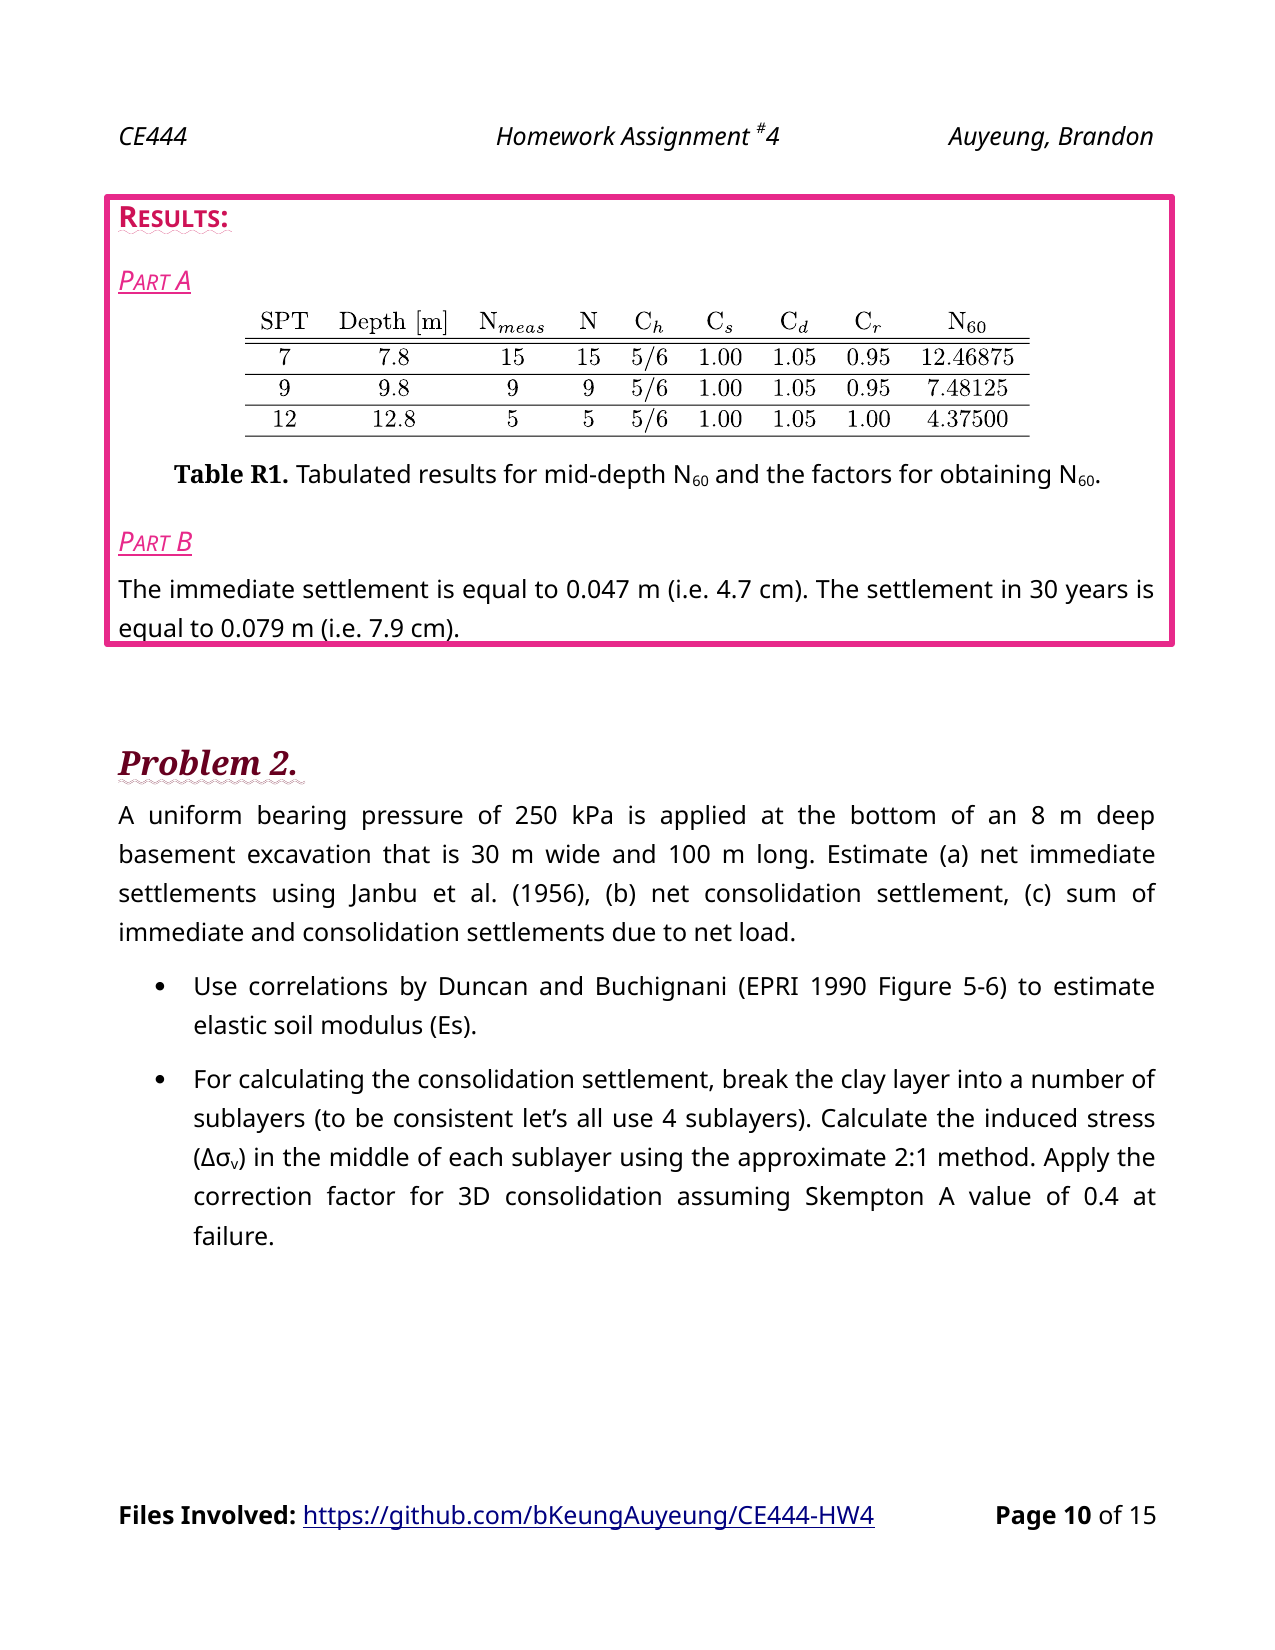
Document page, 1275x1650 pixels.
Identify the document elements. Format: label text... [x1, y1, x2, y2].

subtitle Problem 2. [118, 739, 1157, 785]
text Table R1. Tabulated results for mid-depth N60 and the factors for obtaining N60. [118, 456, 1157, 490]
subtitle Results: [118, 200, 1157, 236]
list For calculating the consolidation settlement, break the clay layer into a number of sublayers (to be consistent let’s all use 4 sublayers). Calculate the induced stress (Δσv) in the middle of each sublayer using the approximate 2:1 method. Apply the correction factor for 3D consolidation assuming Skempton A value of 0.4 at failure. [156, 1062, 1157, 1252]
text A uniform bearing pressure of 250 kPa is applied at the bottom of an 8 m deep basement excavation that is 30 m wide and 100 m long. Estimate (a) net immediate settlements using Janbu et al. (1956), (b) net consolidation settlement, (c) sum of immediate and consolidation settlements due to net load. [118, 797, 1157, 949]
list Use correlations by Duncan and Buchignani (EPRI 1990 Figure 5-6) to estimate elastic soil modulus (Es). [156, 969, 1157, 1042]
subtitle Part A [118, 261, 1157, 298]
text The immediate settlement is equal to 0.047 m (i.e. 4.7 cm). The settlement in 30 years is equal to 0.079 m (i.e. 7.9 cm). [118, 572, 1157, 641]
subtitle Part B [118, 523, 1157, 559]
